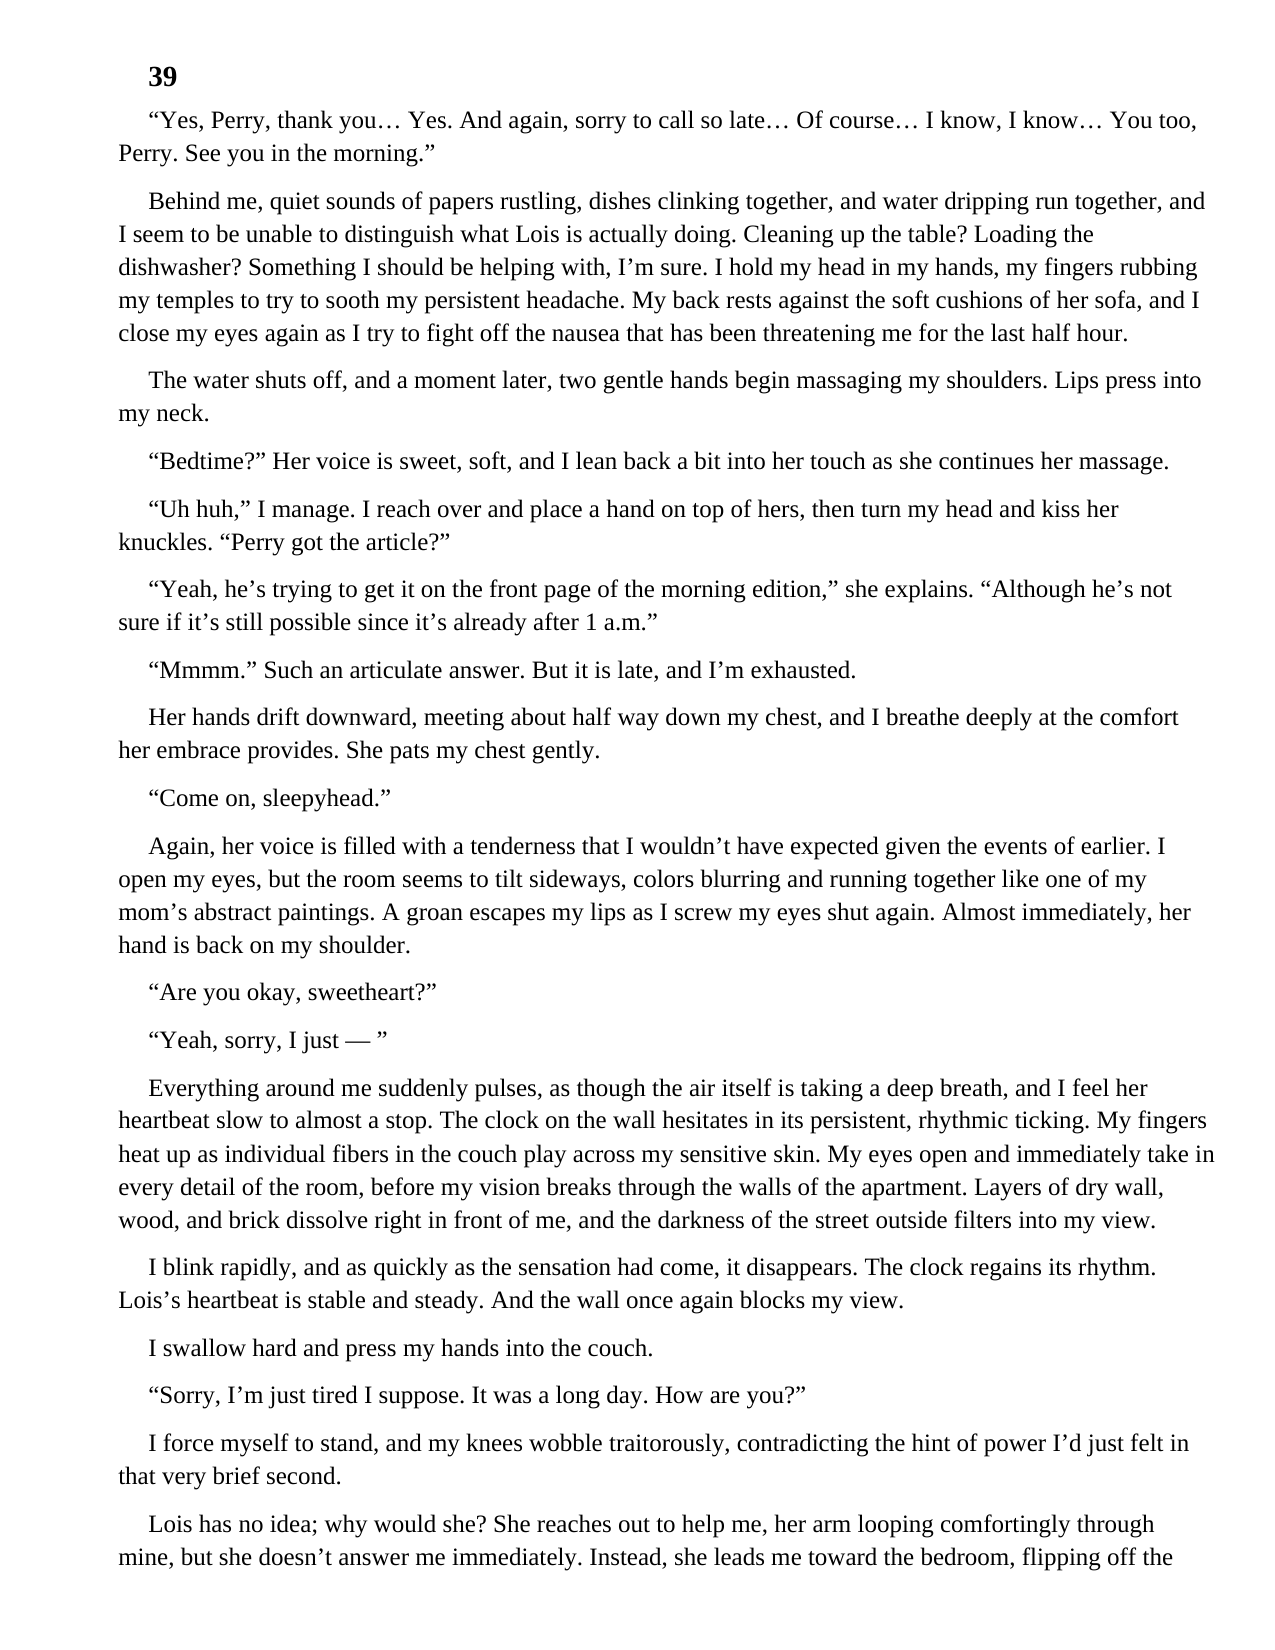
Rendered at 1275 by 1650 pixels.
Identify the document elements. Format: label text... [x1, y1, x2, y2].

text “Yeah, sorry, I just — ” [118, 1025, 1216, 1054]
text I blink rapidly, and as quickly as the sensation had come, it disappears. The clock regains its rhythm. Lois’s heartbeat is stable and steady. And the wall once again blocks my view. [118, 1252, 1216, 1314]
text Her hands drift downward, meeting about half way down my chest, and I breathe deeply at the comfort her embrace provides. She pats my chest gently. [118, 702, 1216, 764]
text “Uh huh,” I manage. I reach over and place a hand on top of hers, then turn my head and kiss her knuckles. “Perry got the article?” [118, 494, 1216, 555]
text I swallow hard and press my hands into the couch. [118, 1333, 1216, 1362]
text Lois has no idea; why would she? She reaches out to help me, her arm looping comfortingly through mine, but she doesn’t answer me immediately. Instead, she leads me toward the bedroom, flipping off the [118, 1509, 1216, 1571]
text Behind me, quiet sounds of papers rustling, dishes clinking together, and water dripping run together, and I seem to be unable to distinguish what Lois is actually doing. Cleaning up the table? Loading the dishwasher? Something I should be helping with, I’m sure. I hold my head in my hands, my fingers rubbing my temples to try to sooth my persistent headache. My back rests against the soft cushions of her sofa, and I close my eyes again as I try to fight off the nausea that has been threatening me for the last half hour. [118, 186, 1216, 347]
text Again, her voice is filled with a tenderness that I wouldn’t have expected given the events of earlier. I open my eyes, but the room seems to tilt sideways, colors blurring and running together like one of my mom’s abstract paintings. A groan escapes my lips as I screw my eyes shut again. Almost immediately, her hand is back on my shoulder. [118, 831, 1216, 958]
text “Are you okay, sweetheart?” [118, 977, 1216, 1006]
text Everything around me suddenly pulses, as though the air itself is taking a deep breath, and I feel her heartbeat slow to almost a stop. The clock on the wall hesitates in its persistent, rhythmic ticking. My fingers heat up as individual fibers in the couch play across my sensitive skin. My eyes open and immediately take in every detail of the room, before my vision breaks through the walls of the apartment. Layers of dry wall, wood, and brick dissolve right in front of me, and the darkness of the street outside filters into my view. [118, 1073, 1216, 1233]
text “Yes, Perry, thank you… Yes. And again, sorry to call so late… Of course… I know, I know… You too, Perry. See you in the morning.” [118, 105, 1216, 167]
text The water shuts off, and a moment later, two gentle hands begin massaging my shoulders. Lips press into my neck. [118, 365, 1216, 427]
text “Mmmm.” Such an articulate answer. But it is late, and I’m exhausted. [118, 655, 1216, 684]
text I force myself to stand, and my knees wobble traitorously, contradicting the hint of power I’d just felt in that very brief second. [118, 1428, 1216, 1490]
text “Yeah, he’s trying to get it on the front page of the morning edition,” she explains. “Although he’s not sure if it’s still possible since it’s already after 1 a.m.” [118, 574, 1216, 636]
text “Sorry, I’m just tired I suppose. It was a long day. How are you?” [118, 1381, 1216, 1409]
subtitle 39 [118, 59, 1216, 93]
text “Bedtime?” Her voice is sweet, soft, and I lean back a bit into her touch as she continues her massage. [118, 446, 1216, 475]
text “Come on, sleepyhead.” [118, 783, 1216, 812]
